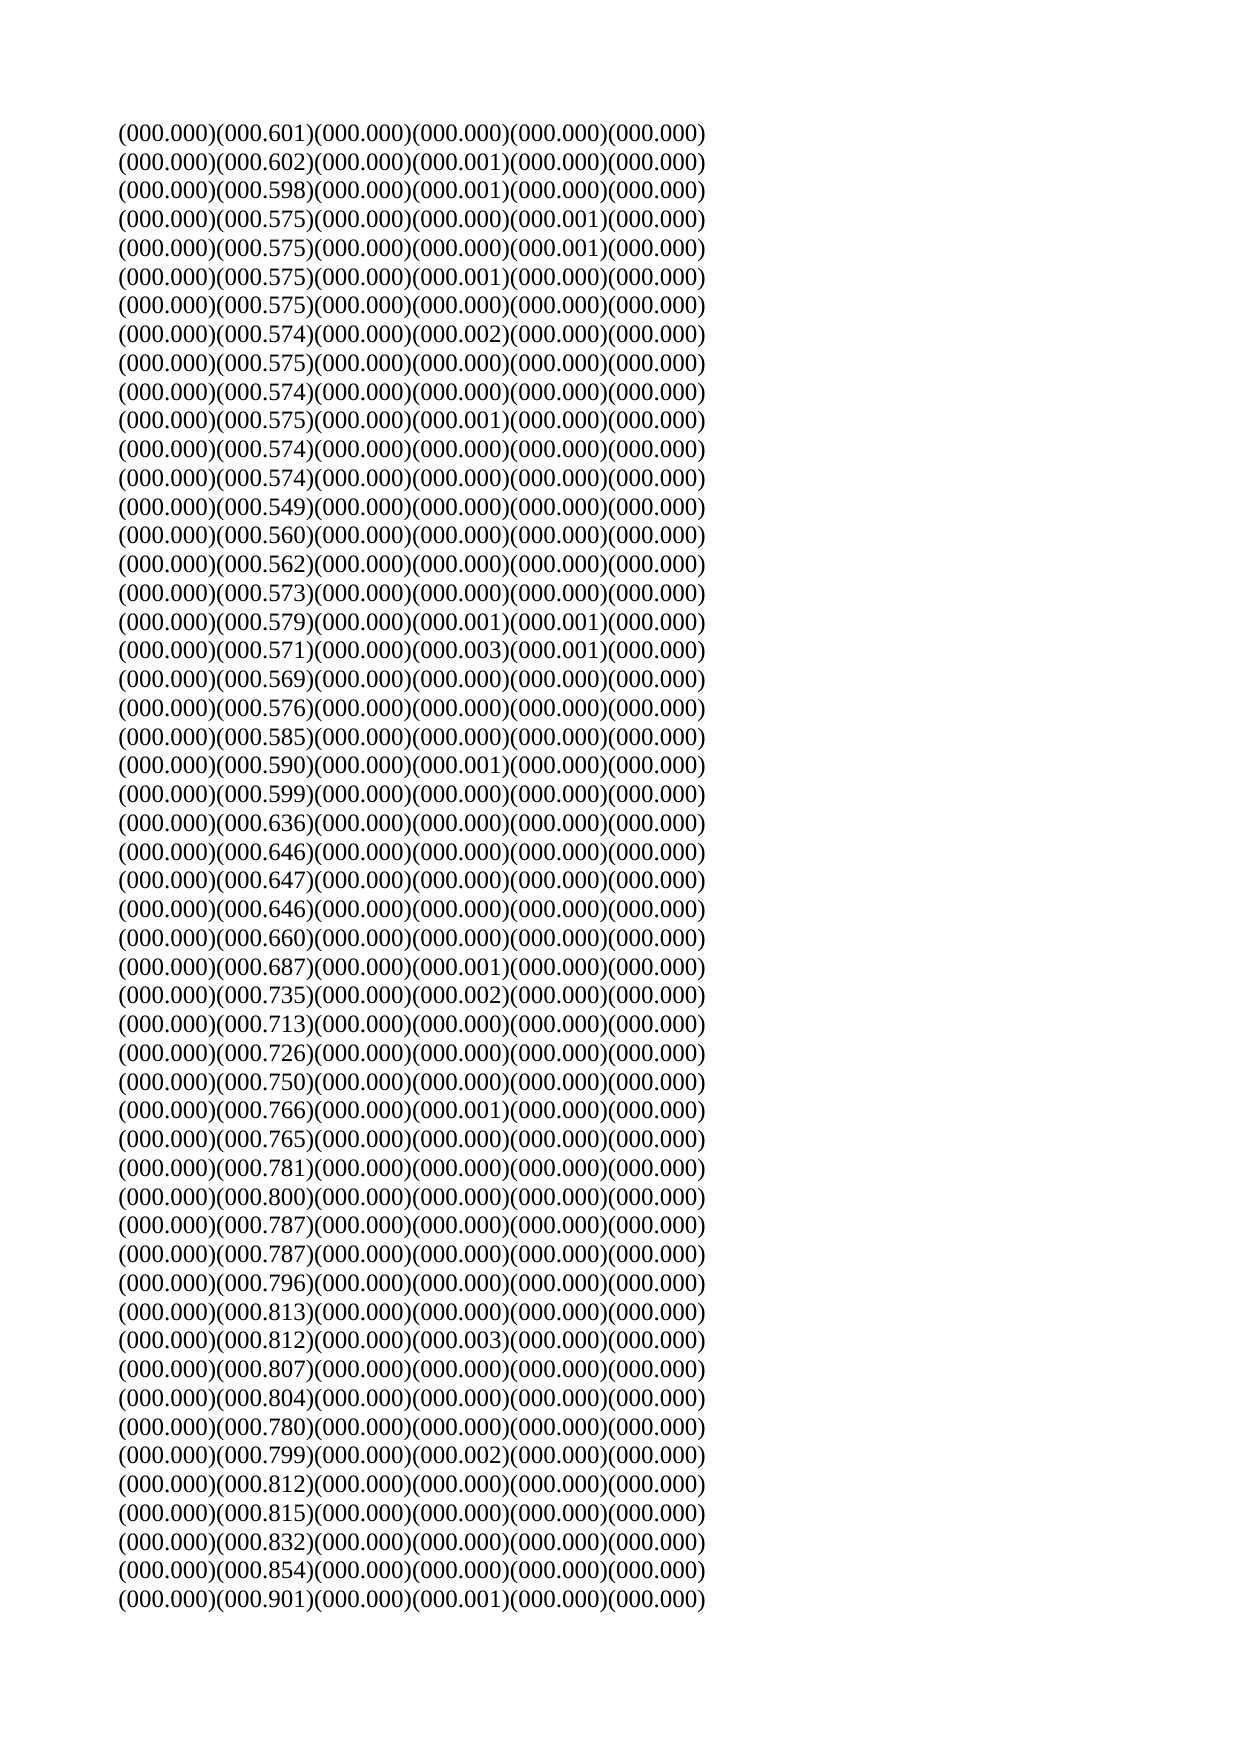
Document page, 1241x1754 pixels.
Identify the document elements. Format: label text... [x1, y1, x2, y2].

text (000.000)(000.807)(000.000)(000.000)(000.000)(000.000) [118, 1354, 1122, 1383]
text (000.000)(000.800)(000.000)(000.000)(000.000)(000.000) [118, 1182, 1122, 1211]
text (000.000)(000.766)(000.000)(000.001)(000.000)(000.000) [118, 1096, 1122, 1124]
text (000.000)(000.735)(000.000)(000.002)(000.000)(000.000) [118, 981, 1122, 1009]
text (000.000)(000.812)(000.000)(000.000)(000.000)(000.000) [118, 1469, 1122, 1498]
text (000.000)(000.646)(000.000)(000.000)(000.000)(000.000) [118, 894, 1122, 923]
text (000.000)(000.574)(000.000)(000.000)(000.000)(000.000) [118, 377, 1122, 406]
text (000.000)(000.575)(000.000)(000.001)(000.000)(000.000) [118, 262, 1122, 291]
text (000.000)(000.599)(000.000)(000.000)(000.000)(000.000) [118, 779, 1122, 808]
text (000.000)(000.590)(000.000)(000.001)(000.000)(000.000) [118, 751, 1122, 779]
text (000.000)(000.575)(000.000)(000.000)(000.001)(000.000) [118, 233, 1122, 262]
text (000.000)(000.636)(000.000)(000.000)(000.000)(000.000) [118, 808, 1122, 837]
text (000.000)(000.713)(000.000)(000.000)(000.000)(000.000) [118, 1009, 1122, 1038]
text (000.000)(000.601)(000.000)(000.000)(000.000)(000.000) [118, 118, 1122, 147]
text (000.000)(000.573)(000.000)(000.000)(000.000)(000.000) [118, 578, 1122, 607]
text (000.000)(000.813)(000.000)(000.000)(000.000)(000.000) [118, 1297, 1122, 1326]
text (000.000)(000.750)(000.000)(000.000)(000.000)(000.000) [118, 1067, 1122, 1096]
text (000.000)(000.602)(000.000)(000.001)(000.000)(000.000) [118, 147, 1122, 176]
text (000.000)(000.646)(000.000)(000.000)(000.000)(000.000) [118, 837, 1122, 866]
text (000.000)(000.815)(000.000)(000.000)(000.000)(000.000) [118, 1498, 1122, 1527]
text (000.000)(000.854)(000.000)(000.000)(000.000)(000.000) [118, 1556, 1122, 1584]
text (000.000)(000.765)(000.000)(000.000)(000.000)(000.000) [118, 1124, 1122, 1153]
text (000.000)(000.575)(000.000)(000.001)(000.000)(000.000) [118, 406, 1122, 434]
text (000.000)(000.571)(000.000)(000.003)(000.001)(000.000) [118, 636, 1122, 664]
text (000.000)(000.812)(000.000)(000.003)(000.000)(000.000) [118, 1326, 1122, 1354]
text (000.000)(000.574)(000.000)(000.002)(000.000)(000.000) [118, 319, 1122, 348]
text (000.000)(000.569)(000.000)(000.000)(000.000)(000.000) [118, 664, 1122, 693]
text (000.000)(000.574)(000.000)(000.000)(000.000)(000.000) [118, 434, 1122, 463]
text (000.000)(000.549)(000.000)(000.000)(000.000)(000.000) [118, 492, 1122, 521]
text (000.000)(000.687)(000.000)(000.001)(000.000)(000.000) [118, 952, 1122, 981]
text (000.000)(000.781)(000.000)(000.000)(000.000)(000.000) [118, 1153, 1122, 1182]
text (000.000)(000.575)(000.000)(000.000)(000.000)(000.000) [118, 348, 1122, 377]
text (000.000)(000.726)(000.000)(000.000)(000.000)(000.000) [118, 1038, 1122, 1067]
text (000.000)(000.598)(000.000)(000.001)(000.000)(000.000) [118, 176, 1122, 204]
text (000.000)(000.575)(000.000)(000.000)(000.000)(000.000) [118, 291, 1122, 319]
text (000.000)(000.660)(000.000)(000.000)(000.000)(000.000) [118, 923, 1122, 952]
text (000.000)(000.901)(000.000)(000.001)(000.000)(000.000) [118, 1584, 1122, 1613]
text (000.000)(000.804)(000.000)(000.000)(000.000)(000.000) [118, 1383, 1122, 1412]
text (000.000)(000.562)(000.000)(000.000)(000.000)(000.000) [118, 549, 1122, 578]
text (000.000)(000.576)(000.000)(000.000)(000.000)(000.000) [118, 693, 1122, 722]
text (000.000)(000.787)(000.000)(000.000)(000.000)(000.000) [118, 1211, 1122, 1239]
text (000.000)(000.799)(000.000)(000.002)(000.000)(000.000) [118, 1441, 1122, 1469]
text (000.000)(000.647)(000.000)(000.000)(000.000)(000.000) [118, 866, 1122, 894]
text (000.000)(000.574)(000.000)(000.000)(000.000)(000.000) [118, 463, 1122, 492]
text (000.000)(000.832)(000.000)(000.000)(000.000)(000.000) [118, 1527, 1122, 1556]
text (000.000)(000.787)(000.000)(000.000)(000.000)(000.000) [118, 1239, 1122, 1268]
text (000.000)(000.579)(000.000)(000.001)(000.001)(000.000) [118, 607, 1122, 636]
text (000.000)(000.780)(000.000)(000.000)(000.000)(000.000) [118, 1412, 1122, 1441]
text (000.000)(000.560)(000.000)(000.000)(000.000)(000.000) [118, 521, 1122, 549]
text (000.000)(000.585)(000.000)(000.000)(000.000)(000.000) [118, 722, 1122, 751]
text (000.000)(000.575)(000.000)(000.000)(000.001)(000.000) [118, 204, 1122, 233]
text (000.000)(000.796)(000.000)(000.000)(000.000)(000.000) [118, 1268, 1122, 1297]
